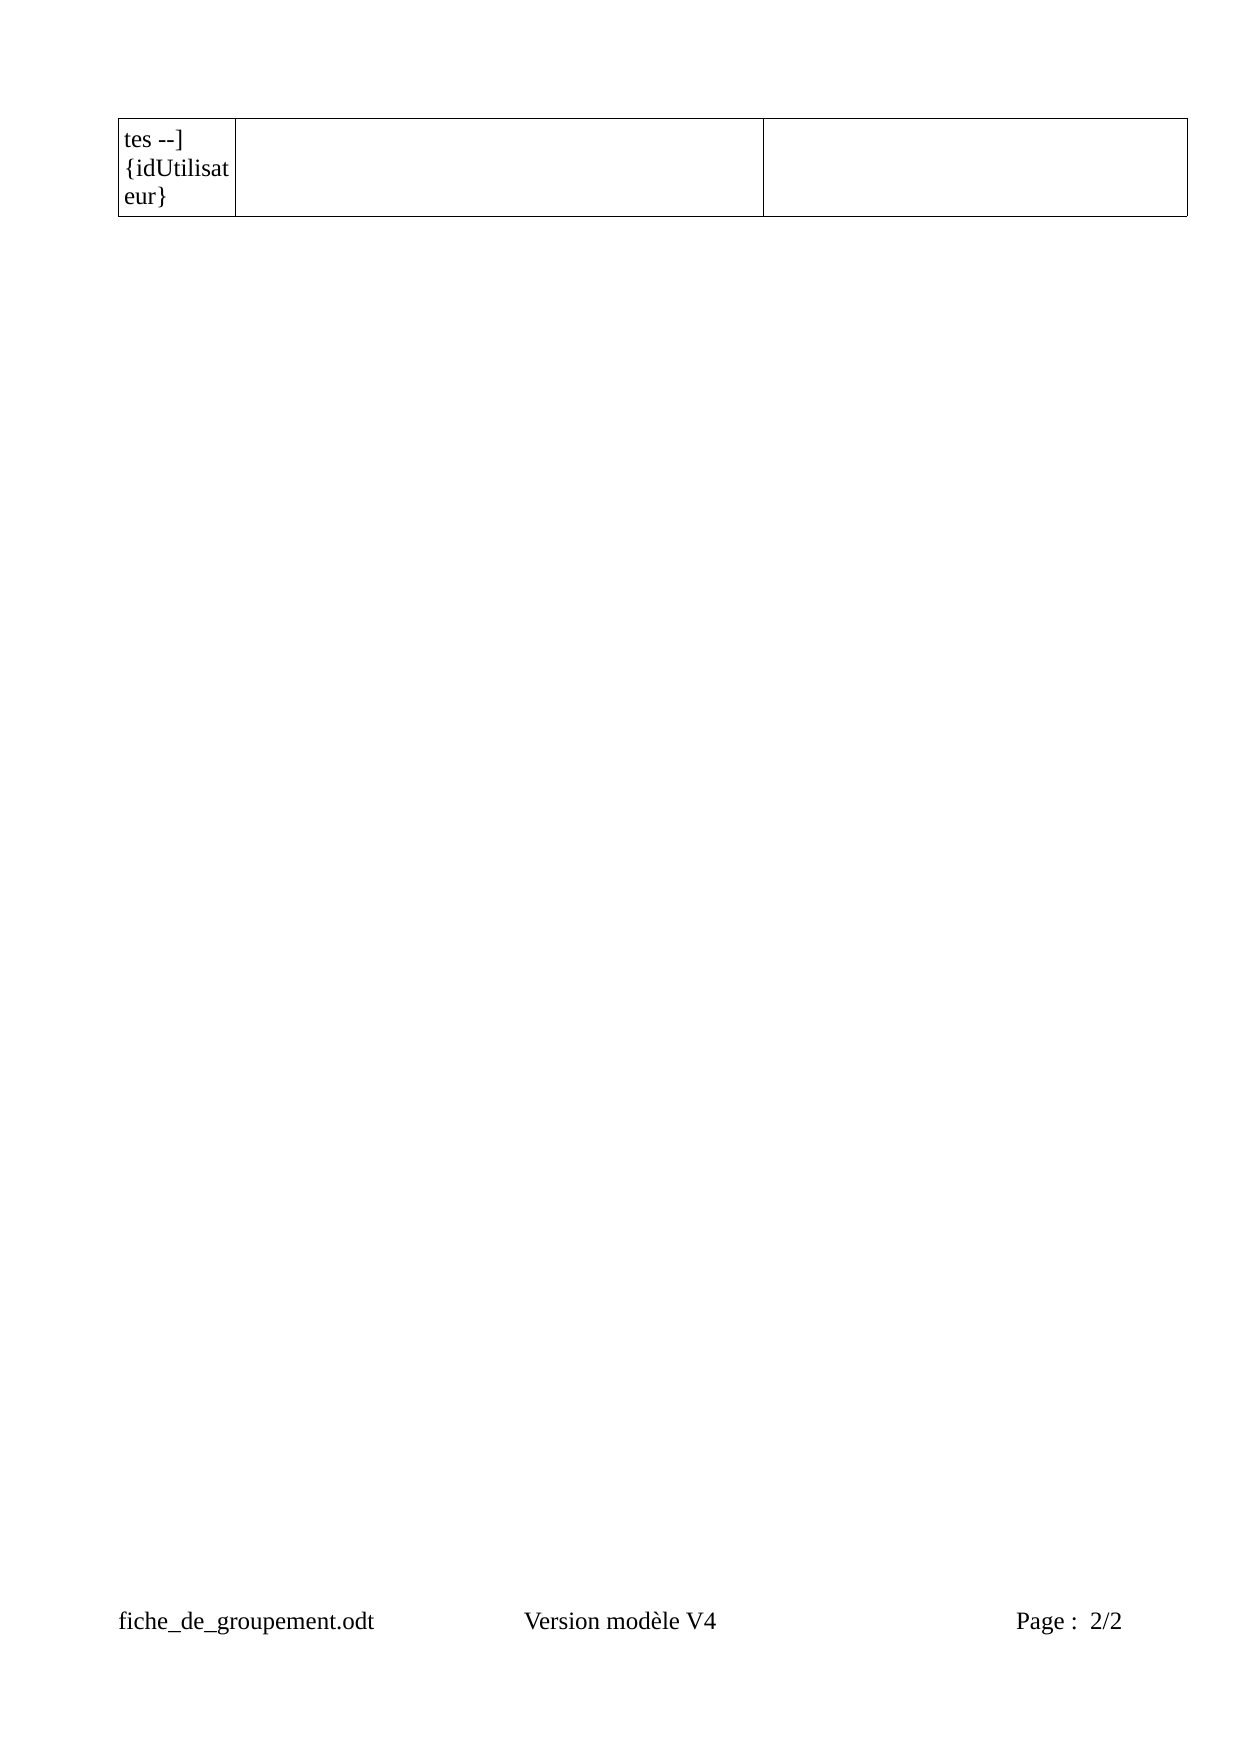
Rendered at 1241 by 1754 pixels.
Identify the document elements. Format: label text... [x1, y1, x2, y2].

table_cell [764, 119, 1187, 216]
table_cell [236, 119, 763, 216]
table_cell tes --]{idUtilisateur} [119, 119, 235, 216]
